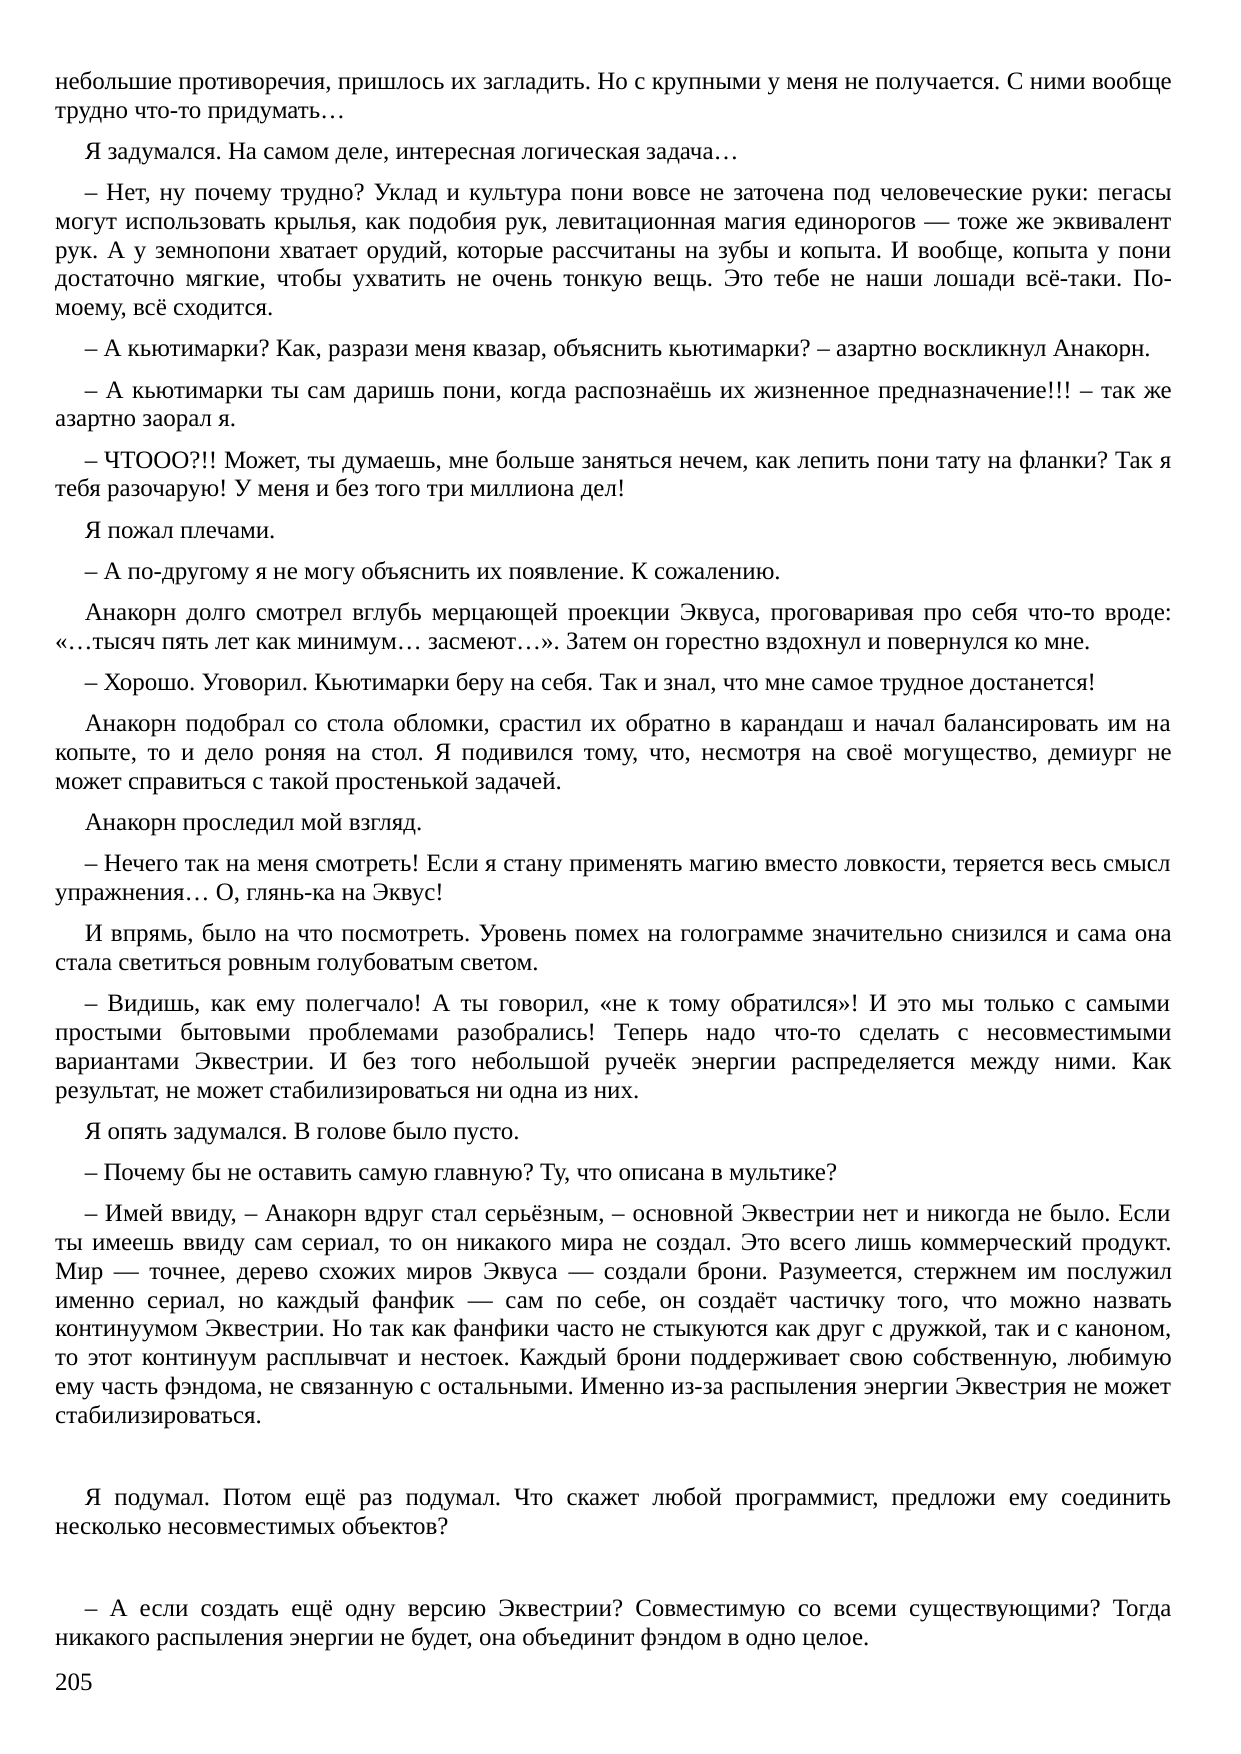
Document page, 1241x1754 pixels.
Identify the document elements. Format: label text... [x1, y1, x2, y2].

text И впрямь, было на что посмотреть. Уровень помех на голограмме значительно снизился и сама она стала светиться ровным голубоватым светом. [55, 918, 1173, 976]
text Я задумался. На самом деле, интересная логическая задача… [55, 136, 1173, 165]
text Я подумал. Потом ещё раз подумал. Что скажет любой программист, предложи ему соединить несколько несовместимых объектов? [55, 1482, 1173, 1540]
text – Почему бы не оставить самую главную? Ту, что описана в мультике? [55, 1157, 1173, 1186]
text – Нечего так на меня смотреть! Если я стану применять магию вместо ловкости, теряется весь смысл упражнения… О, глянь-ка на Эквус! [55, 848, 1173, 906]
text – А если создать ещё одну версию Эквестрии? Совместимую со всеми существующими? Тогда никакого распыления энергии не будет, она объединит фэндом в одно целое. [55, 1593, 1173, 1651]
text – А кьютимарки? Как, разрази меня квазар, объяснить кьютимарки? – азартно воскликнул Анакорн. [55, 333, 1173, 362]
text Анакорн долго смотрел вглубь мерцающей проекции Эквуса, проговаривая про себя что-то вроде: «…тысяч пять лет как минимум… засмеют…». Затем он горестно вздохнул и повернулся ко мне. [55, 597, 1173, 655]
text – Видишь, как ему полегчало! А ты говорил, «не к тому обратился»! И это мы только с самыми простыми бытовыми проблемами разобрались! Теперь надо что-то сделать с несовместимыми вариантами Эквестрии. И без того небольшой ручеёк энергии распределяется между ними. Как результат, не может стабилизироваться ни одна из них. [55, 988, 1173, 1103]
text Анакорн проследил мой взгляд. [55, 807, 1173, 836]
text – Имей ввиду, – Анакорн вдруг стал серьёзным, – основной Эквестрии нет и никогда не было. Если ты имеешь ввиду сам сериал, то он никакого мира не создал. Это всего лишь коммерческий продукт. Мир — точнее, дерево схожих миров Эквуса — создали брони. Разумеется, стержнем им послужил именно сериал, но каждый фанфик — сам по себе, он создаёт частичку того, что можно назвать континуумом Эквестрии. Но так как фанфики часто не стыкуются как друг с дружкой, так и с каноном, то этот континуум расплывчат и нестоек. Каждый брони поддерживает свою собственную, любимую ему часть фэндома, не связанную с остальными. Именно из-за распыления энергии Эквестрия не может стабилизироваться. [55, 1198, 1173, 1428]
text – Хорошо. Уговорил. Кьютимарки беру на себя. Так и знал, что мне самое трудное достанется! [55, 667, 1173, 696]
text Я опять задумался. В голове было пусто. [55, 1116, 1173, 1145]
text – А по-другому я не могу объяснить их появление. К сожалению. [55, 556, 1173, 585]
text небольшие противоречия, пришлось их загладить. Но с крупными у меня не получается. С ними вообще трудно что-то придумать… [55, 66, 1173, 123]
text Я пожал плечами. [55, 515, 1173, 543]
text – ЧТООО?!! Может, ты думаешь, мне больше заняться нечем, как лепить пони тату на фланки? Так я тебя разочарую! У меня и без того три миллиона дел! [55, 445, 1173, 502]
text – А кьютимарки ты сам даришь пони, когда распознаёшь их жизненное предназначение!!! – так же азартно заорал я. [55, 375, 1173, 432]
text – Нет, ну почему трудно? Уклад и культура пони вовсе не заточена под человеческие руки: пегасы могут использовать крылья, как подобия рук, левитационная магия единорогов — тоже же эквивалент рук. А у земнопони хватает орудий, которые рассчитаны на зубы и копыта. И вообще, копыта у пони достаточно мягкие, чтобы ухватить не очень тонкую вещь. Это тебе не наши лошади всё-таки. По-моему, всё сходится. [55, 177, 1173, 321]
text Анакорн подобрал со стола обломки, срастил их обратно в карандаш и начал балансировать им на копыте, то и дело роняя на стол. Я подивился тому, что, несмотря на своё могущество, демиург не может справиться с такой простенькой задачей. [55, 708, 1173, 795]
